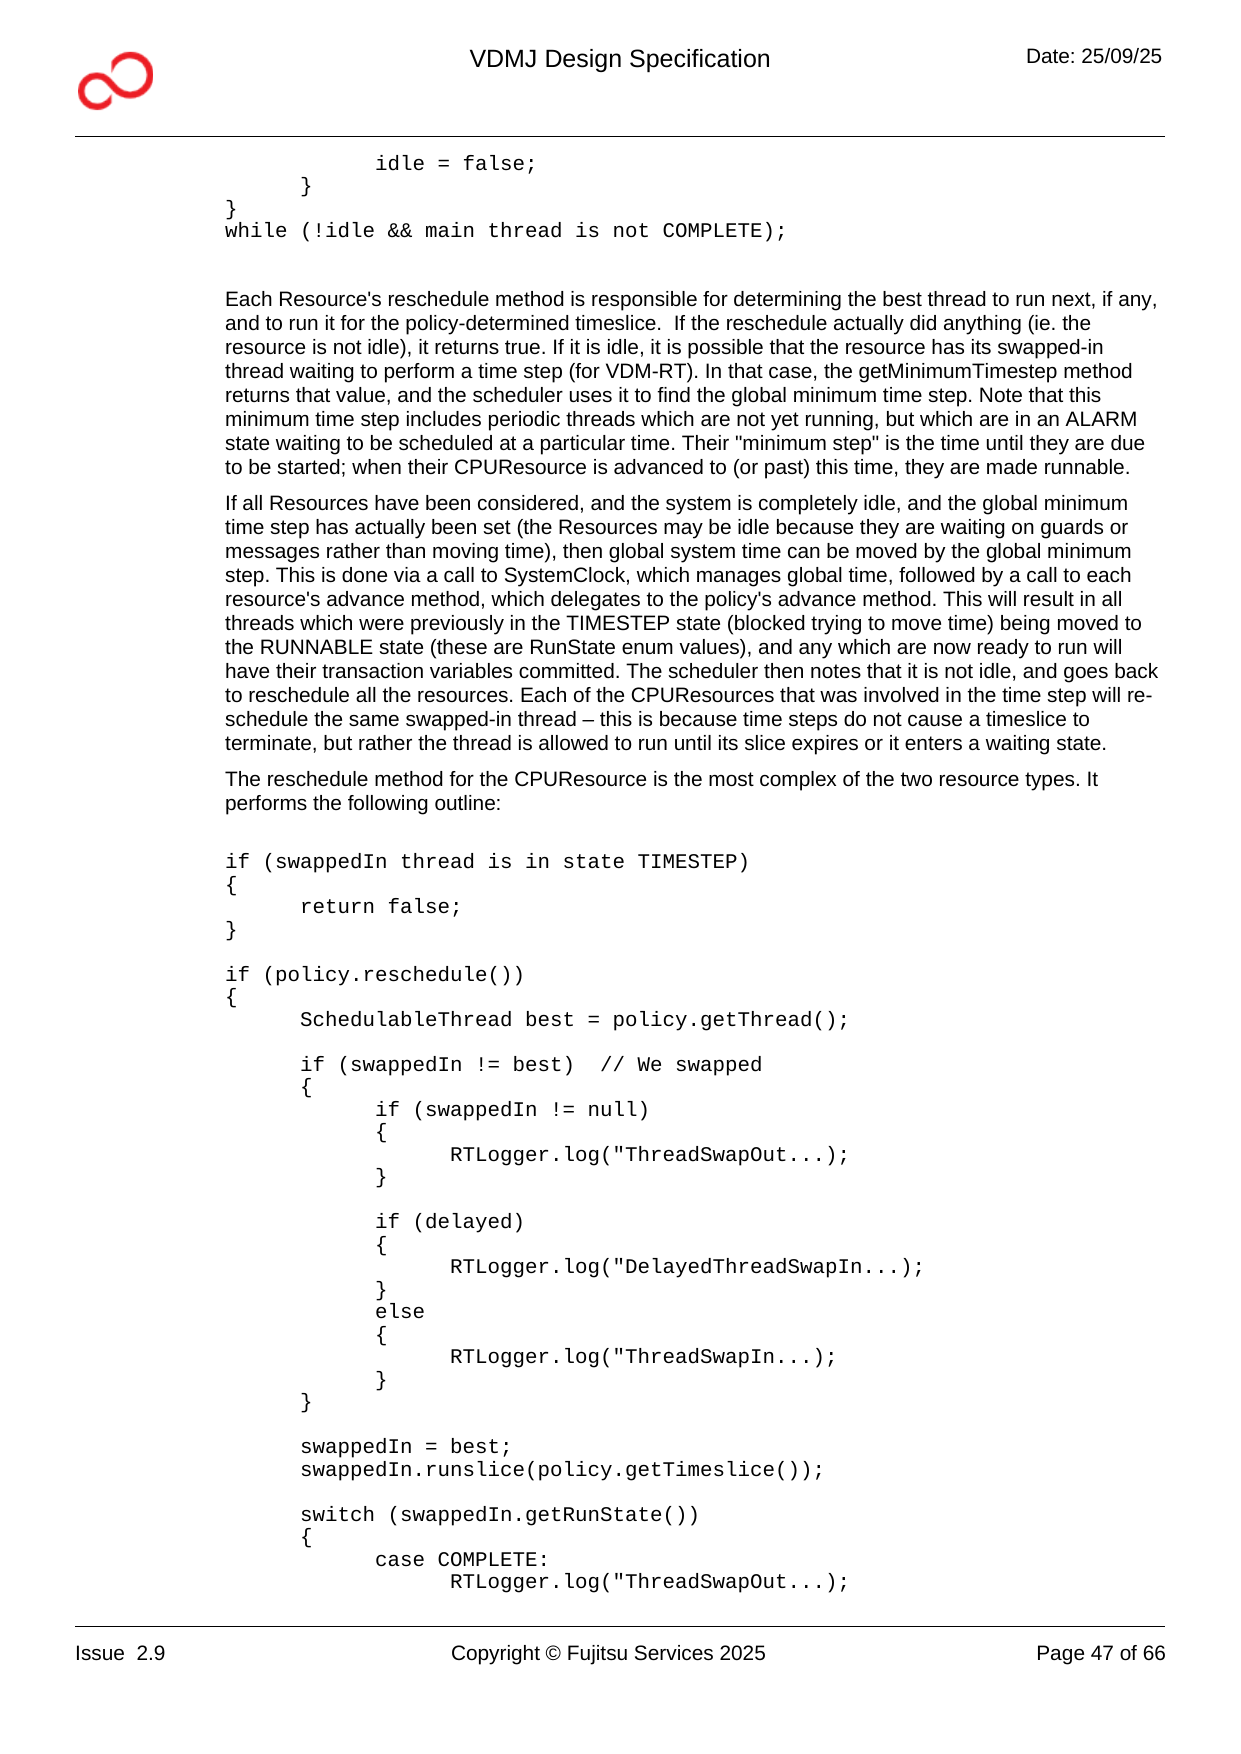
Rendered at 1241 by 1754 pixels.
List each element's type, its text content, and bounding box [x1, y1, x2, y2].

text } [225, 1368, 1165, 1391]
text } [225, 175, 1165, 197]
text } [225, 1166, 1165, 1188]
text } [225, 197, 1165, 220]
text The reschedule method for the CPUResource is the most complex of the two resource types. It performs the following outline: [225, 768, 1165, 816]
text { [225, 1323, 1165, 1346]
text { [225, 873, 1165, 896]
text } [225, 1278, 1165, 1301]
text switch (swappedIn.getRunState()) [225, 1503, 1165, 1526]
text RTLogger.log("ThreadSwapOut...); [225, 1143, 1165, 1166]
text if (delayed) [225, 1211, 1165, 1233]
text else [225, 1301, 1165, 1323]
text RTLogger.log("ThreadSwapIn...); [225, 1346, 1165, 1368]
picture [78, 44, 153, 120]
text if (policy.reschedule()) [225, 963, 1165, 986]
text { [225, 1076, 1165, 1098]
text RTLogger.log("ThreadSwapOut...); [225, 1571, 1165, 1593]
text If all Resources have been considered, and the system is completely idle, and the global minimum time step has actually been set (the Resources may be idle because they are waiting on guards or messages rather than moving time), then global system time can be moved by the global minimum step. This is done via a call to SystemClock, which manages global time, followed by a call to each resource's advance method, which delegates to the policy's advance method. This will result in all threads which were previously in the TIMESTEP state (blocked trying to move time) being moved to the RUNNABLE state (these are RunState enum values), and any which are now ready to run will have their transaction variables committed. The scheduler then notes that it is not idle, and goes back to reschedule all the resources. Each of the CPUResources that was involved in the time step will re-schedule the same swapped-in thread – this is because time steps do not cause a timeslice to terminate, but rather the thread is allowed to run until its slice expires or it enters a waiting state. [225, 492, 1165, 755]
text Each Resource's reschedule method is responsible for determining the best thread to run next, if any, and to run it for the policy-determined timeslice. If the reschedule actually did anything (ie. the resource is not idle), it returns true. If it is idle, it is possible that the resource has its swapped-in thread waiting to perform a time step (for VDM-RT). In that case, the getMinimumTimestep method returns that value, and the scheduler uses it to find the global minimum time step. Note that this minimum time step includes periodic threads which are not yet running, but which are in an ALARM state waiting to be scheduled at a particular time. Their "minimum step" is the time until they are due to be started; when their CPUResource is advanced to (or past) this time, they are made runnable. [225, 287, 1165, 479]
text } [225, 1391, 1165, 1413]
text { [225, 1526, 1165, 1548]
text } [225, 918, 1165, 941]
text { [225, 986, 1165, 1008]
text swappedIn.runslice(policy.getTimeslice()); [225, 1458, 1165, 1481]
text { [225, 1233, 1165, 1256]
text { [225, 1121, 1165, 1143]
text if (swappedIn != best) // We swapped [225, 1053, 1165, 1076]
text idle = false; [225, 152, 1165, 175]
text return false; [225, 896, 1165, 918]
text if (swappedIn thread is in state TIMESTEP) [225, 851, 1165, 873]
text while (!idle && main thread is not COMPLETE); [225, 220, 1165, 242]
text RTLogger.log("DelayedThreadSwapIn...); [225, 1256, 1165, 1278]
text SchedulableThread best = policy.getThread(); [225, 1008, 1165, 1031]
text if (swappedIn != null) [225, 1098, 1165, 1121]
text swappedIn = best; [225, 1436, 1165, 1458]
text case COMPLETE: [225, 1548, 1165, 1571]
